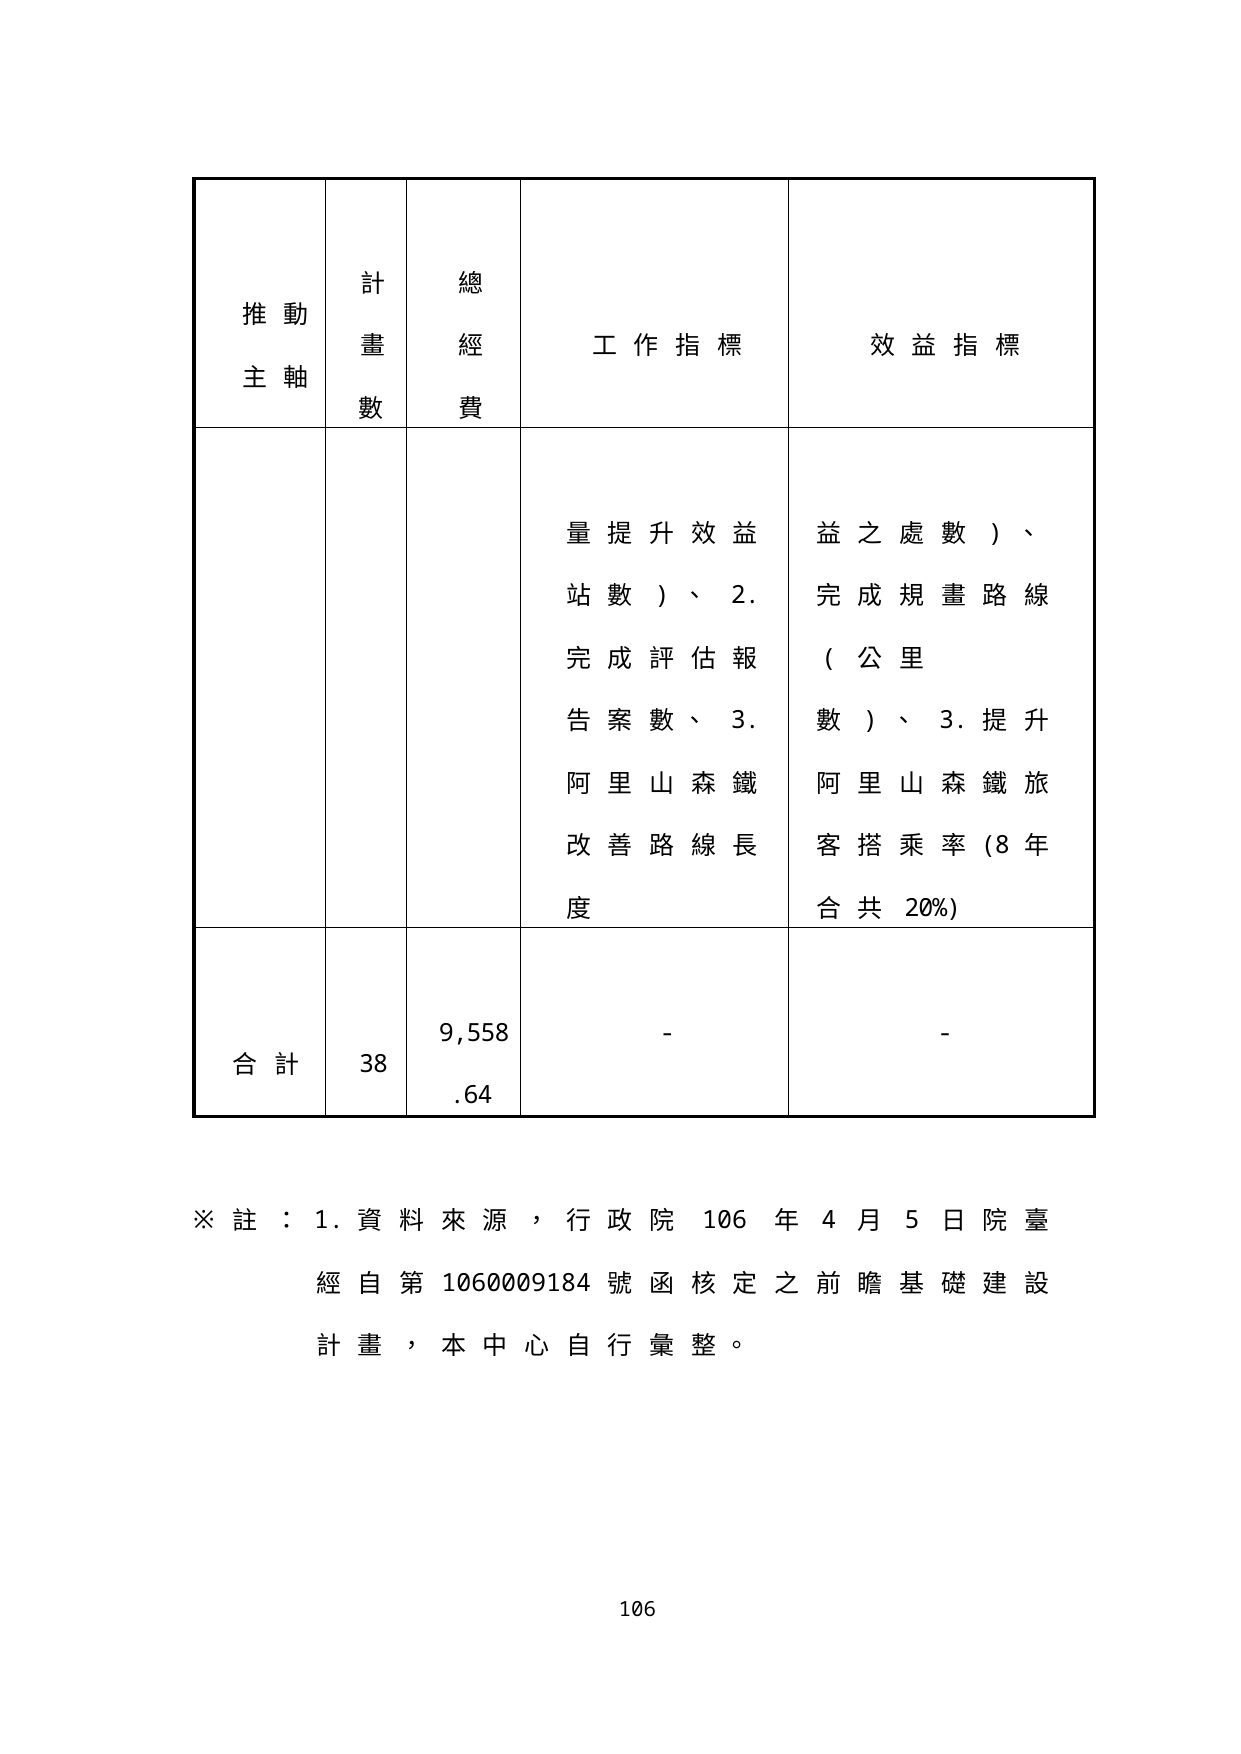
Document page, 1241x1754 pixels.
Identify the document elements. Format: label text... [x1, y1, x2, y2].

table_header 計畫數 [326, 180, 406, 427]
table_cell [326, 428, 406, 927]
table_cell 9,558.64 [407, 928, 520, 1115]
table_header 工作指標 [521, 180, 788, 427]
table_header 總經費 [407, 180, 520, 427]
table_cell - [521, 928, 788, 1115]
table_header 推動主軸 [196, 180, 325, 427]
table_cell 38 [326, 928, 406, 1115]
table_cell 合計 [196, 928, 325, 1115]
table_cell 益之處數)、完成規畫路線(公里數)、3.提升阿里山森鐵旅客搭乘率(8年合共20%) [789, 428, 1093, 927]
table_cell - [789, 928, 1093, 1115]
table_cell [407, 428, 520, 927]
table_cell 量提升效益站數)、2.完成評估報告案數、3.阿里山森鐵改善路線長度 [521, 428, 788, 927]
table_cell [196, 428, 325, 927]
table_header 效益指標 [789, 180, 1093, 427]
text ※註：1.資料來源，行政院106年4月5日院臺經自第1060009184號函核定之前瞻基礎建設計畫，本中心自行彙整。 [183, 1177, 1058, 1365]
